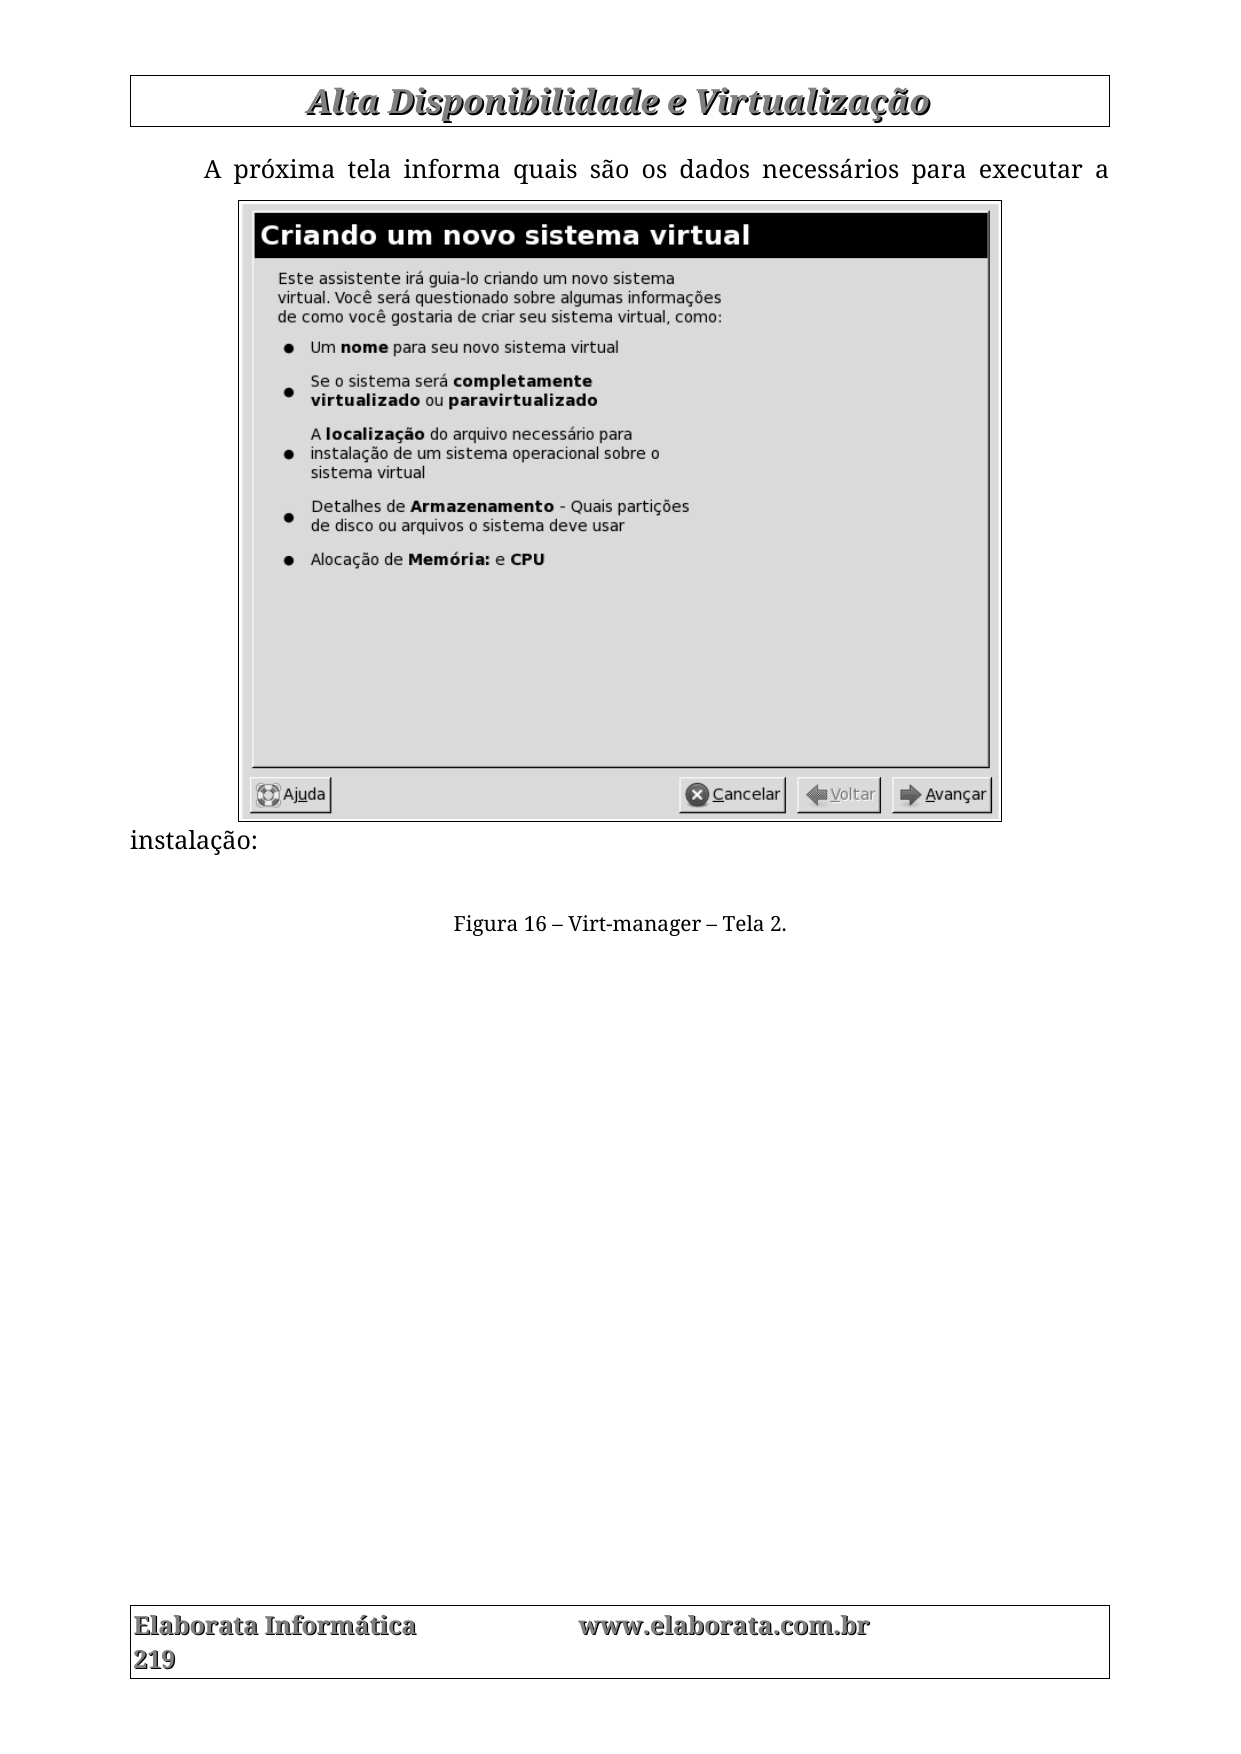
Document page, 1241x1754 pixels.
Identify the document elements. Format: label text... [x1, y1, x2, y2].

text A próxima tela informa quais são os dados necessários para executar a instalação: [130, 152, 1110, 856]
text Figura 16 – Virt-manager – Tela 2. [130, 909, 1110, 938]
